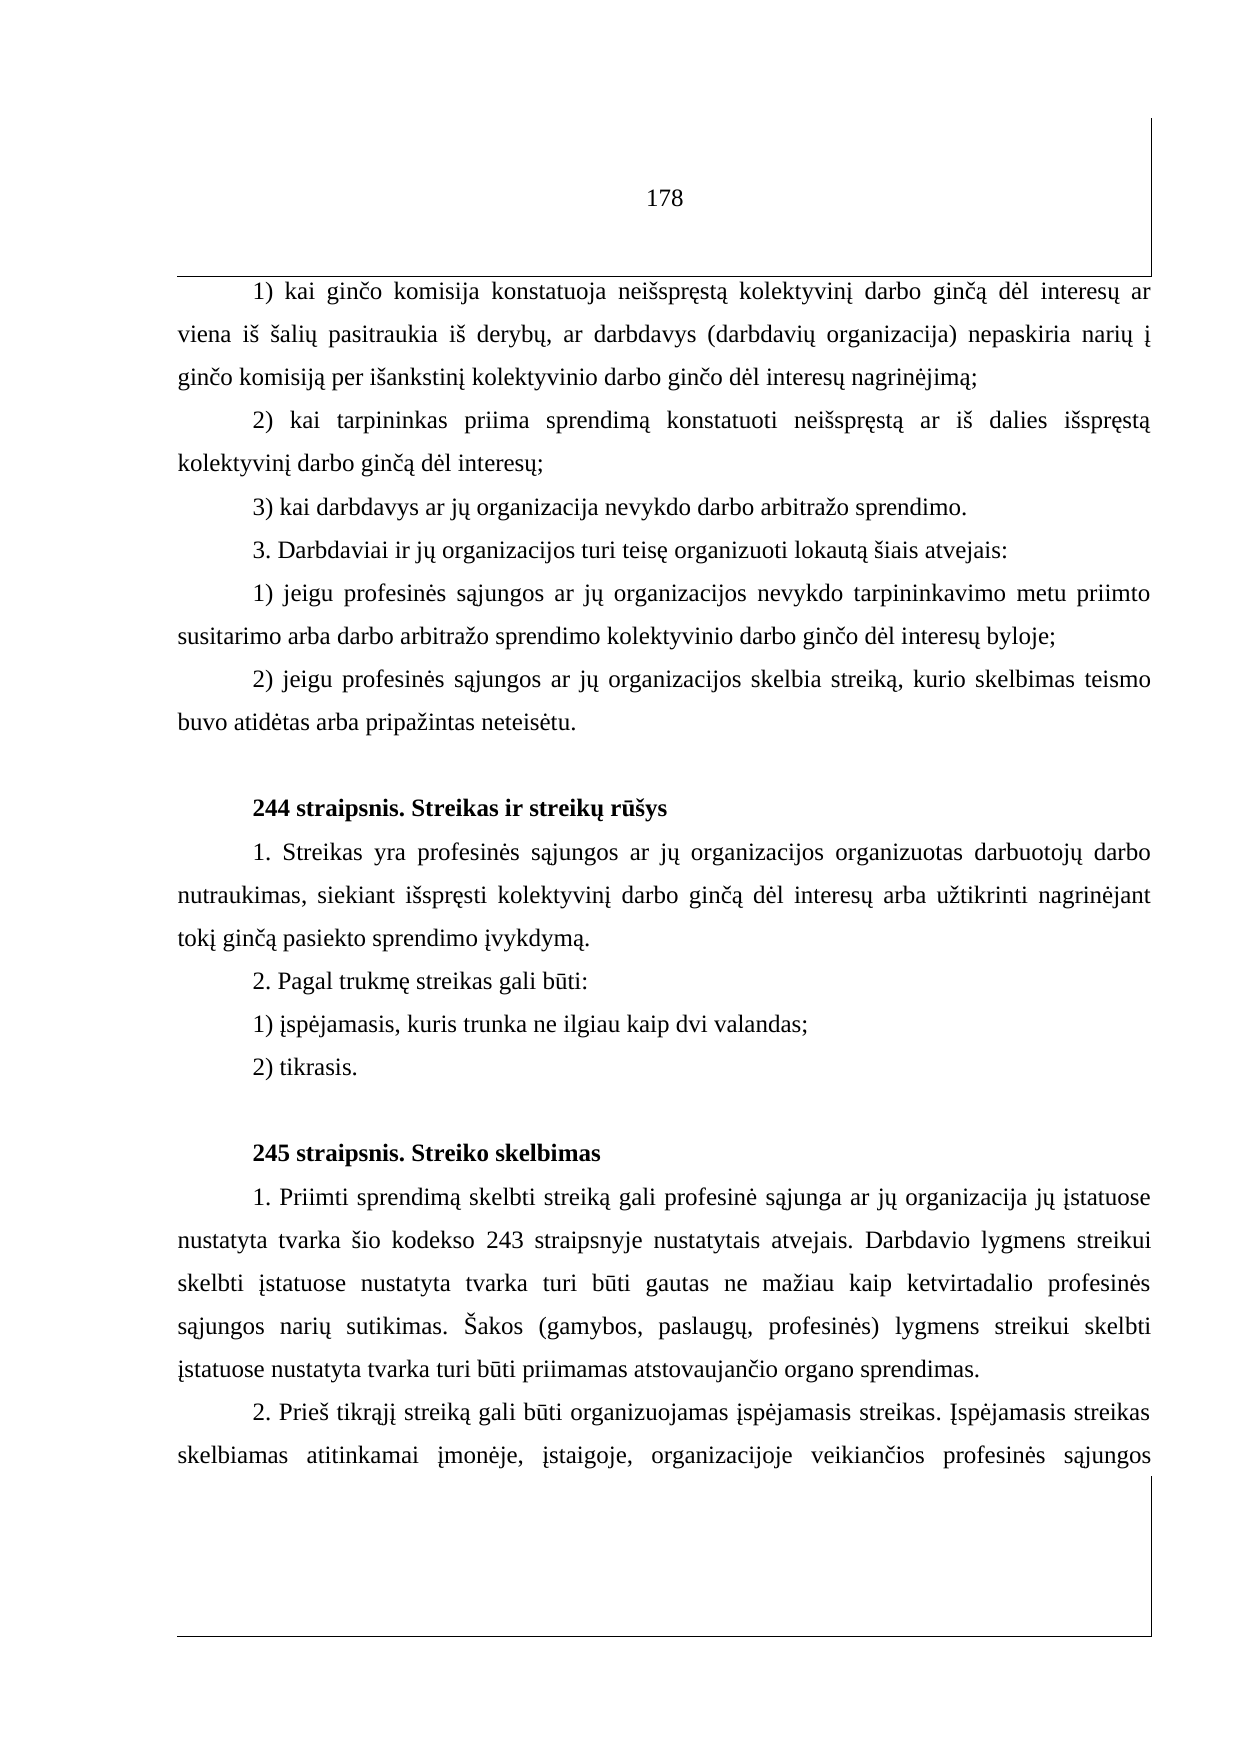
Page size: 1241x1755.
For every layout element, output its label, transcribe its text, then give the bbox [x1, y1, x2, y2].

subtitle 244 straipsnis. Streikas ir streikų rūšys [177, 793, 1152, 822]
text 3. Darbdaviai ir jų organizacijos turi teisę organizuoti lokautą šiais atvejais: [177, 535, 1152, 563]
text 2) jeigu profesinės sąjungos ar jų organizacijos skelbia streiką, kurio skelbimas teismo buvo atidėtas arba pripažintas neteisėtu. [177, 664, 1152, 736]
text 2) kai tarpininkas priima sprendimą konstatuoti neišspręstą ar iš dalies išspręstą kolektyvinį darbo ginčą dėl interesų; [177, 405, 1152, 477]
text 1) kai ginčo komisija konstatuoja neišspręstą kolektyvinį darbo ginčą dėl interesų ar viena iš šalių pasitraukia iš derybų, ar darbdavys (darbdavių organizacija) nepaskiria narių į ginčo komisiją per išankstinį kolektyvinio darbo ginčo dėl interesų nagrinėjimą; [177, 276, 1152, 391]
text 1. Streikas yra profesinės sąjungos ar jų organizacijos organizuotas darbuotojų darbo nutraukimas, siekiant išspręsti kolektyvinį darbo ginčą dėl interesų arba užtikrinti nagrinėjant tokį ginčą pasiekto sprendimo įvykdymą. [177, 837, 1152, 952]
text 2. Pagal trukmę streikas gali būti: [177, 966, 1152, 995]
text 2. Prieš tikrąjį streiką gali būti organizuojamas įspėjamasis streikas. Įspėjamasis streikas skelbiamas atitinkamai įmonėje, įstaigoje, organizacijoje veikiančios profesinės sąjungos [177, 1397, 1152, 1469]
subtitle 245 straipsnis. Streiko skelbimas [177, 1138, 1152, 1167]
text 1) jeigu profesinės sąjungos ar jų organizacijos nevykdo tarpininkavimo metu priimto susitarimo arba darbo arbitražo sprendimo kolektyvinio darbo ginčo dėl interesų byloje; [177, 578, 1152, 650]
text 2) tikrasis. [177, 1052, 1152, 1081]
text 1. Priimti sprendimą skelbti streiką gali profesinė sąjunga ar jų organizacija jų įstatuose nustatyta tvarka šio kodekso 243 straipsnyje nustatytais atvejais. Darbdavio lygmens streikui skelbti įstatuose nustatyta tvarka turi būti gautas ne mažiau kaip ketvirtadalio profesinės sąjungos narių sutikimas. Šakos (gamybos, paslaugų, profesinės) lygmens streikui skelbti įstatuose nustatyta tvarka turi būti priimamas atstovaujančio organo sprendimas. [177, 1182, 1152, 1383]
text 3) kai darbdavys ar jų organizacija nevykdo darbo arbitražo sprendimo. [177, 492, 1152, 520]
text 1) įspėjamasis, kuris trunka ne ilgiau kaip dvi valandas; [177, 1009, 1152, 1038]
